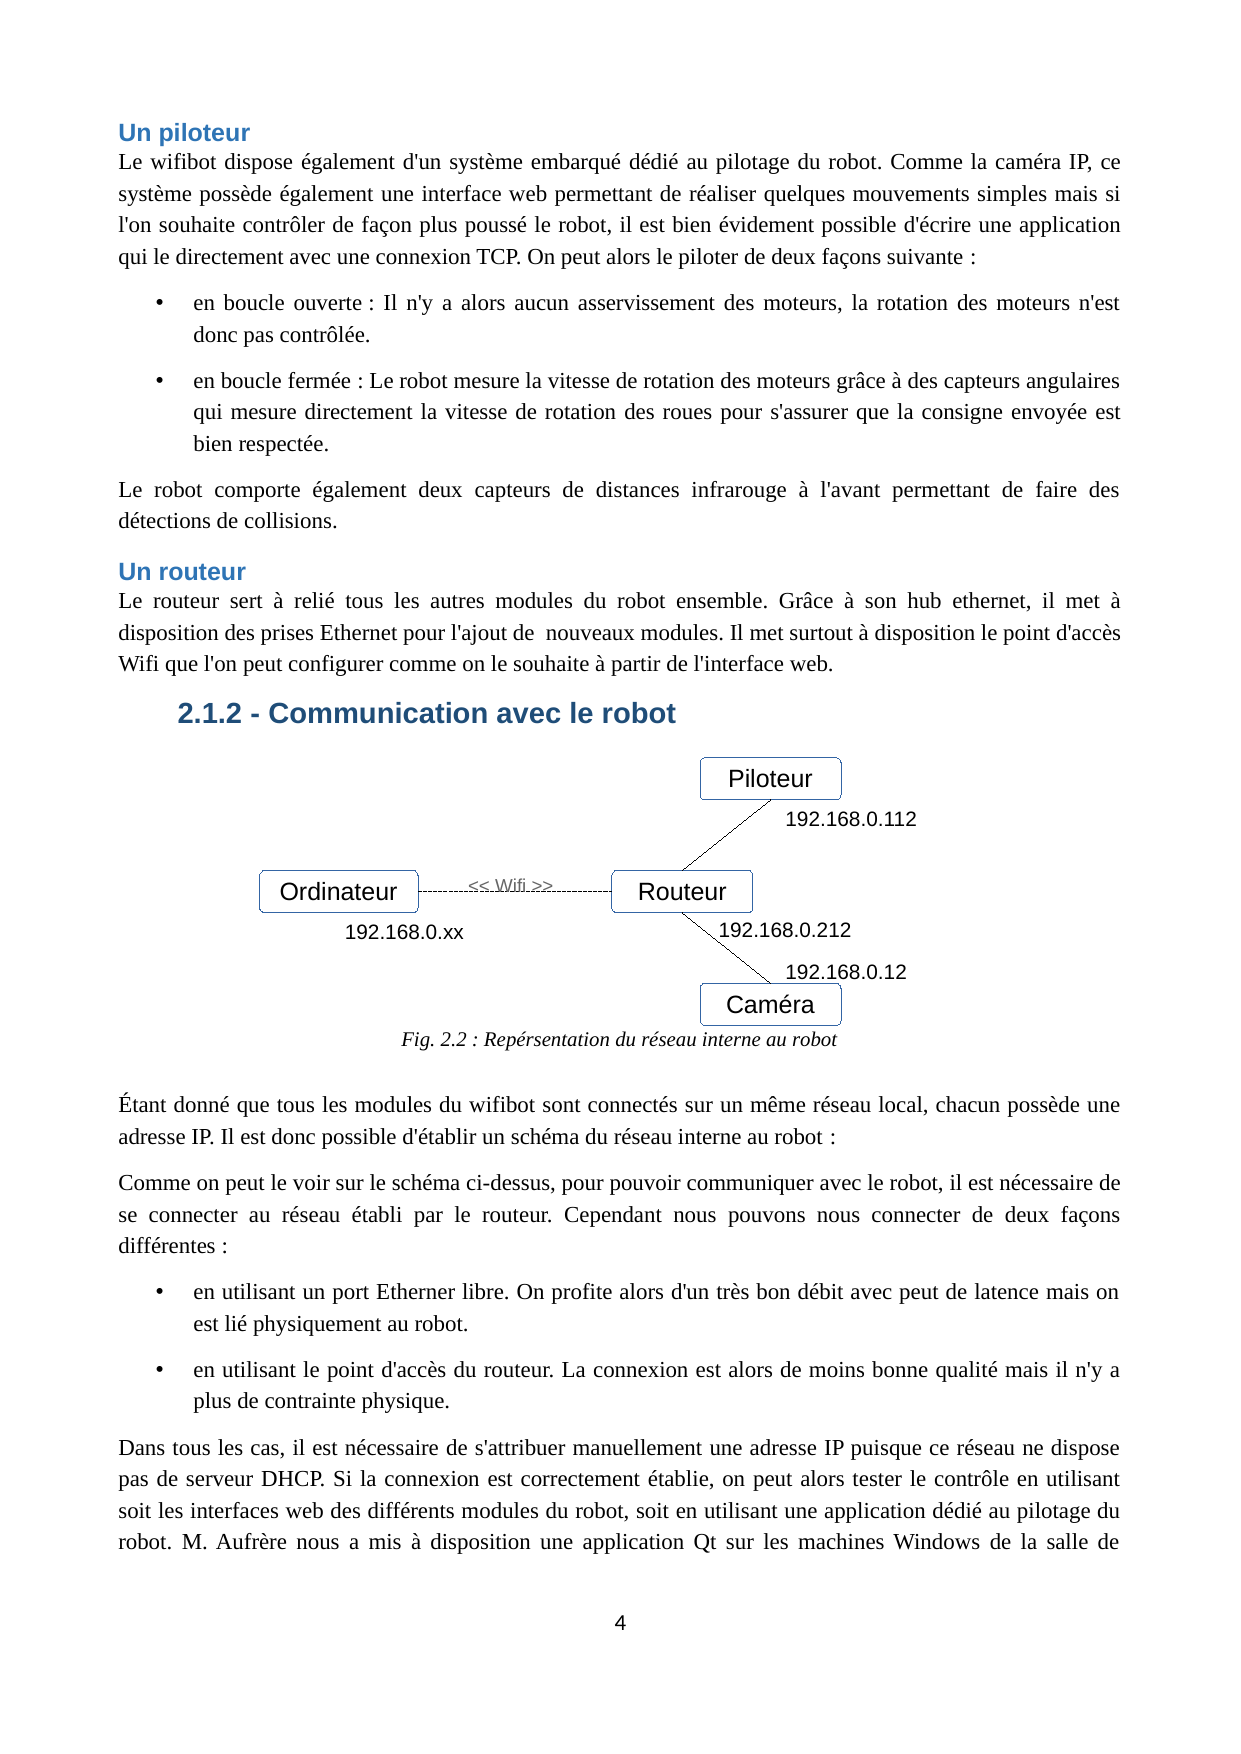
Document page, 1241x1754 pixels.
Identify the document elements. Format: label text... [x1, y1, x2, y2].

list en boucle ouverte : Il n'y a alors aucun asservissement des moteurs, la rotation des moteurs n'est donc pas contrôlée. [156, 289, 1122, 347]
subtitle Communication avec le robot [118, 696, 1122, 730]
list en utilisant un port Etherner libre. On profite alors d'un très bon débit avec peut de latence mais on est lié physiquement au robot. [156, 1278, 1122, 1336]
text Fig. 2.2 : Repérsentation du réseau interne au robot [238, 762, 1002, 1051]
text Le robot comporte également deux capteurs de distances infrarouge à l'avant permettant de faire des détections de collisions. [118, 476, 1122, 534]
subtitle Un routeur [118, 557, 1122, 586]
text Le routeur sert à relié tous les autres modules du robot ensemble. Grâce à son hub ethernet, il met à disposition des prises Ethernet pour l'ajout de nouveaux modules. Il met surtout à disposition le point d'accès Wifi que l'on peut configurer comme on le souhaite à partir de l'interface web. [118, 587, 1122, 676]
text Dans tous les cas, il est nécessaire de s'attribuer manuellement une adresse IP puisque ce réseau ne dispose pas de serveur DHCP. Si la connexion est correctement établie, on peut alors tester le contrôle en utilisant soit les interfaces web des différents modules du robot, soit en utilisant une application dédié au pilotage du robot. M. Aufrère nous a mis à disposition une application Qt sur les machines Windows de la salle de [118, 1434, 1122, 1555]
subtitle Un piloteur [118, 118, 1122, 147]
text Étant donné que tous les modules du wifibot sont connectés sur un même réseau local, chacun possède une adresse IP. Il est donc possible d'établir un schéma du réseau interne au robot : [118, 743, 1122, 1149]
list en utilisant le point d'accès du routeur. La connexion est alors de moins bonne qualité mais il n'y a plus de contrainte physique. [156, 1356, 1122, 1414]
text Comme on peut le voir sur le schéma ci-dessus, pour pouvoir communiquer avec le robot, il est nécessaire de se connecter au réseau établi par le routeur. Cependant nous pouvons nous connecter de deux façons différentes : [118, 1169, 1122, 1258]
list en boucle fermée : Le robot mesure la vitesse de rotation des moteurs grâce à des capteurs angulaires qui mesure directement la vitesse de rotation des roues pour s'assurer que la consigne envoyée est bien respectée. [156, 367, 1122, 456]
text Le wifibot dispose également d'un système embarqué dédié au pilotage du robot. Comme la caméra IP, ce système possède également une interface web permettant de réaliser quelques mouvements simples mais si l'on souhaite contrôler de façon plus poussé le robot, il est bien évidement possible d'écrire une application qui le directement avec une connexion TCP. On peut alors le piloter de deux façons suivante : [118, 148, 1122, 269]
